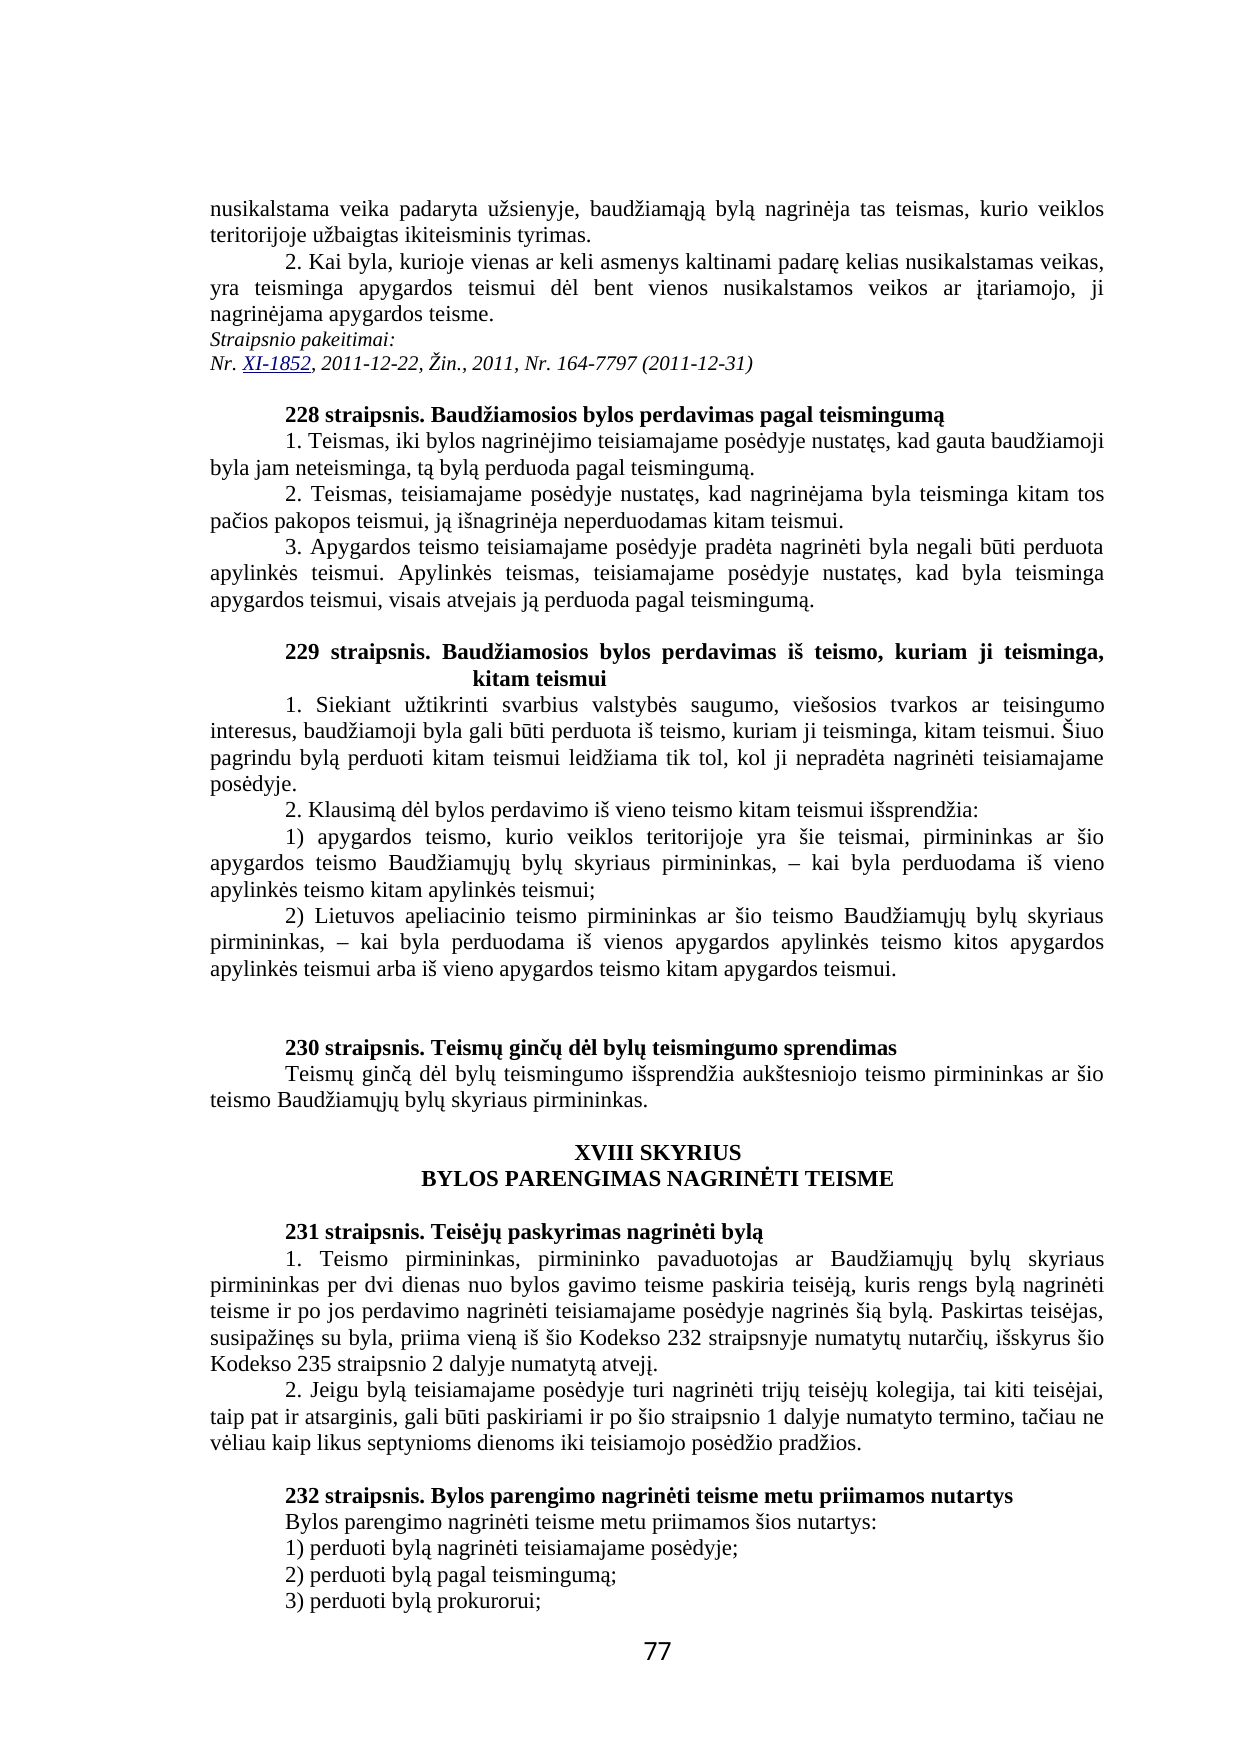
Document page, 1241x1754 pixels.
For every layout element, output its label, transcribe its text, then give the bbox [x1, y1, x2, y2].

text Bylos parengimas nagrinėti teisme [210, 1166, 1106, 1192]
text 2. Kai byla, kurioje vienas ar keli asmenys kaltinami padarę kelias nusikalstamas veikas, yra teisminga apygardos teismui dėl bent vienos nusikalstamos veikos ar įtariamojo, ji nagrinėjama apygardos teisme. [210, 248, 1106, 327]
text 232 straipsnis. Bylos parengimo nagrinėti teisme metu priimamos nutartys [210, 1482, 1106, 1508]
text Bylos parengimo nagrinėti teisme metu priimamos šios nutartys: [210, 1508, 1106, 1534]
text 231 straipsnis. Teisėjų paskyrimas nagrinėti bylą [210, 1218, 1106, 1244]
text 2. Klausimą dėl bylos perdavimo iš vieno teismo kitam teismui išsprendžia: [210, 797, 1106, 823]
text Teismų ginčą dėl bylų teismingumo išsprendžia aukštesniojo teismo pirmininkas ar šio teismo Baudžiamųjų bylų skyriaus pirmininkas. [210, 1060, 1106, 1113]
text 2) perduoti bylą pagal teismingumą; [210, 1561, 1106, 1587]
text 2. Jeigu bylą teisiamajame posėdyje turi nagrinėti trijų teisėjų kolegija, tai kiti teisėjai, taip pat ir atsarginis, gali būti paskiriami ir po šio straipsnio 1 dalyje numatyto termino, tačiau ne vėliau kaip likus septynioms dienoms iki teisiamojo posėdžio pradžios. [210, 1376, 1106, 1455]
text 1. Teismas, iki bylos nagrinėjimo teisiamajame posėdyje nustatęs, kad gauta baudžiamoji byla jam neteisminga, tą bylą perduoda pagal teismingumą. [210, 428, 1106, 480]
text 1) apygardos teismo, kurio veiklos teritorijoje yra šie teismai, pirmininkas ar šio apygardos teismo Baudžiamųjų bylų skyriaus pirmininkas, – kai byla perduodama iš vieno apylinkės teismo kitam apylinkės teismui; [210, 823, 1106, 902]
text Straipsnio pakeitimai: [210, 327, 1106, 351]
subtitle XVIII skyrius [210, 1139, 1106, 1166]
text 1) perduoti bylą nagrinėti teisiamajame posėdyje; [210, 1534, 1106, 1561]
text 2) Lietuvos apeliacinio teismo pirmininkas ar šio teismo Baudžiamųjų bylų skyriaus pirmininkas, – kai byla perduodama iš vienos apygardos apylinkės teismo kitos apygardos apylinkės teismui arba iš vieno apygardos teismo kitam apygardos teismui. [210, 902, 1106, 981]
text 228 straipsnis. Baudžiamosios bylos perdavimas pagal teismingumą [210, 401, 1106, 428]
text 229 straipsnis. Baudžiamosios bylos perdavimas iš teismo, kuriam ji teisminga, kitam teismui [285, 638, 1106, 691]
text 1. Siekiant užtikrinti svarbius valstybės saugumo, viešosios tvarkos ar teisingumo interesus, baudžiamoji byla gali būti perduota iš teismo, kuriam ji teisminga, kitam teismui. Šiuo pagrindu bylą perduoti kitam teismui leidžiama tik tol, kol ji nepradėta nagrinėti teisiamajame posėdyje. [210, 691, 1106, 797]
text 3. Apygardos teismo teisiamajame posėdyje pradėta nagrinėti byla negali būti perduota apylinkės teismui. Apylinkės teismas, teisiamajame posėdyje nustatęs, kad byla teisminga apygardos teismui, visais atvejais ją perduoda pagal teismingumą. [210, 533, 1106, 612]
text 3) perduoti bylą prokurorui; [210, 1587, 1106, 1613]
text 2. Teismas, teisiamajame posėdyje nustatęs, kad nagrinėjama byla teisminga kitam tos pačios pakopos teismui, ją išnagrinėja neperduodamas kitam teismui. [210, 480, 1106, 533]
text 1. Teismo pirmininkas, pirmininko pavaduotojas ar Baudžiamųjų bylų skyriaus pirmininkas per dvi dienas nuo bylos gavimo teisme paskiria teisėją, kuris rengs bylą nagrinėti teisme ir po jos perdavimo nagrinėti teisiamajame posėdyje nagrinės šią bylą. Paskirtas teisėjas, susipažinęs su byla, priima vieną iš šio Kodekso 232 straipsnyje numatytų nutarčių, išskyrus šio Kodekso 235 straipsnio 2 dalyje numatytą atvejį. [210, 1244, 1106, 1376]
text 230 straipsnis. Teismų ginčų dėl bylų teismingumo sprendimas [210, 1034, 1106, 1060]
text nusikalstama veika padaryta užsienyje, baudžiamąją bylą nagrinėja tas teismas, kurio veiklos teritorijoje užbaigtas ikiteisminis tyrimas. [210, 195, 1106, 248]
text Nr. XI-1852, 2011-12-22, Žin., 2011, Nr. 164-7797 (2011-12-31) [210, 351, 1106, 375]
